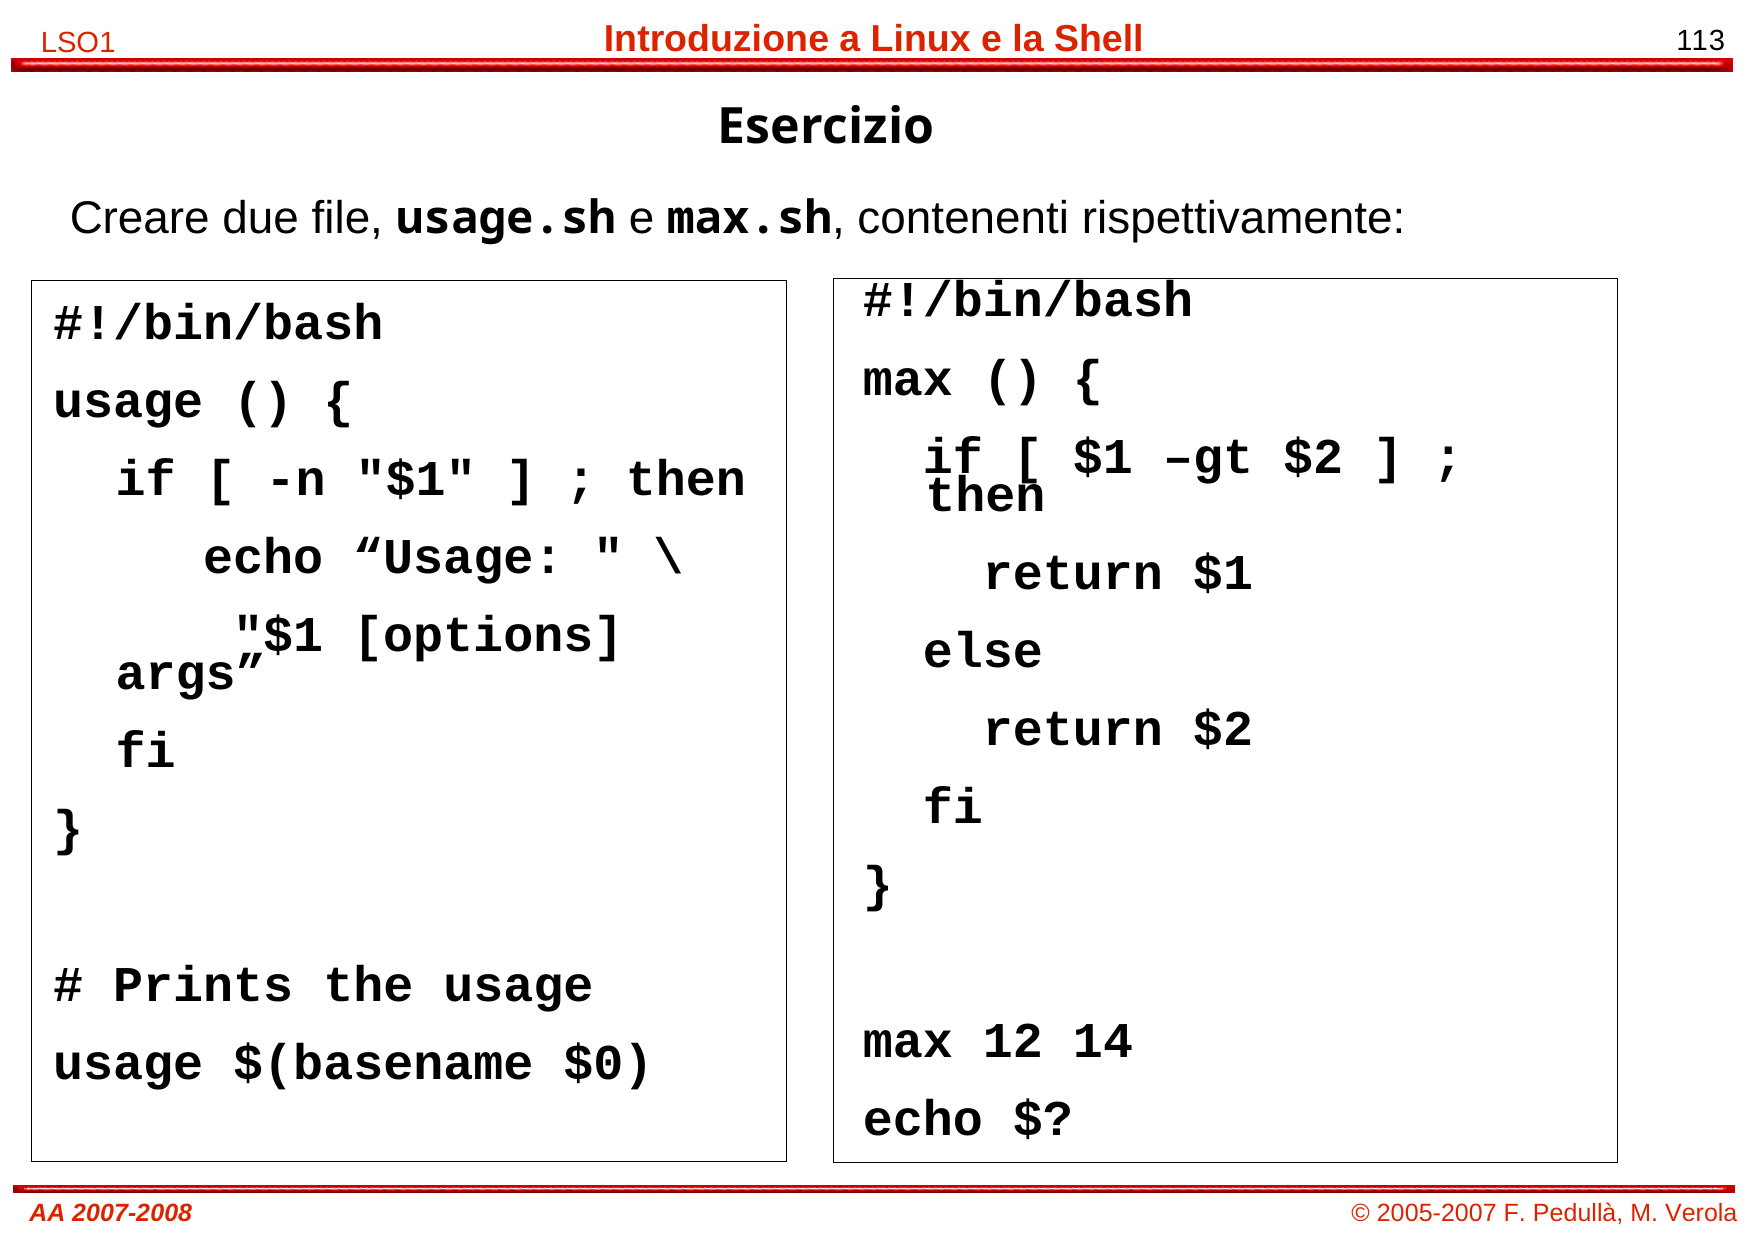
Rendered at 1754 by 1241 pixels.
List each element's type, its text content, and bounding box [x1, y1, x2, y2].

list #!/bin/bash max () { if [ $1 –gt $2 ] ; then return $1 else return $2 fi } max 12 14 echo $? [862, 1163, 1593, 1241]
title Esercizio [342, 78, 1311, 174]
picture [13, 1185, 862, 1193]
list #!/bin/bash max () { if [ $1 –gt $2 ] ; then return $1 else return $2 fi } max 12 14 echo $? [862, 286, 1593, 1162]
list #!/bin/bash usage () { if [ -n "$1" ] ; then echo “Usage: " \ "$1 [options] args” fi } # Prints the usage usage $(basename $0) [38, 301, 786, 1139]
picture [1593, 1185, 1735, 1193]
picture [11, 58, 1733, 72]
list Creare due file, usage.sh e max.sh, contenenti rispettivamente: [55, 177, 1599, 266]
